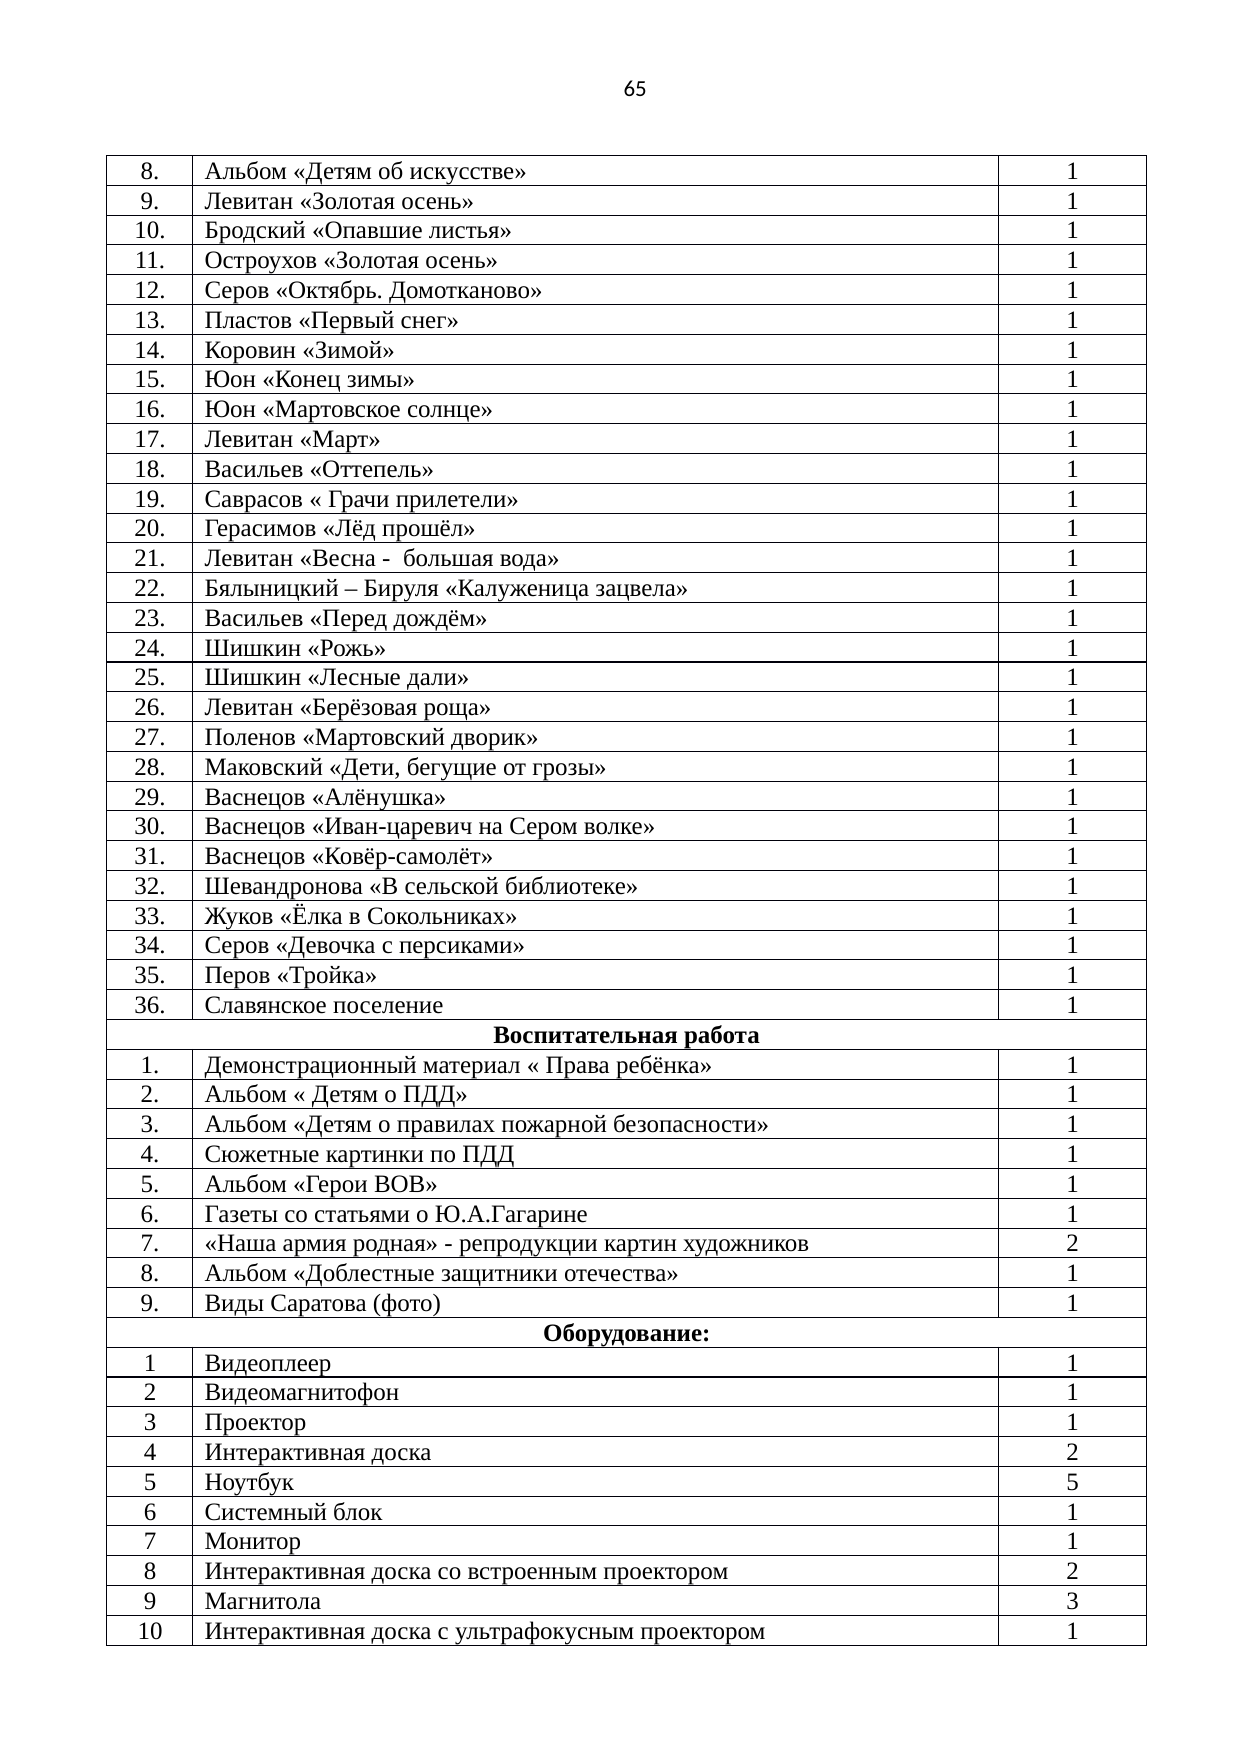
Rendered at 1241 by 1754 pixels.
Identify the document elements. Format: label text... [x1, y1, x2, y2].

table_cell 1 [999, 394, 1146, 423]
table_cell Альбом «Детям об искусстве» [193, 156, 998, 185]
table_cell 22. [107, 573, 192, 602]
table_cell Альбом «Доблестные защитники отечества» [193, 1258, 998, 1287]
table_cell 1 [999, 245, 1146, 274]
table_cell 1 [999, 1616, 1146, 1644]
table_cell Бродский «Опавшие листья» [193, 216, 998, 244]
table_cell 32. [107, 871, 192, 900]
table_cell Шишкин «Рожь» [193, 633, 998, 661]
table_cell 1 [999, 424, 1146, 453]
table_cell Перов «Тройка» [193, 960, 998, 989]
table_cell 1 [999, 1258, 1146, 1287]
table_cell 16. [107, 394, 192, 423]
table_cell Поленов «Мартовский дворик» [193, 722, 998, 751]
table_cell Левитан «Весна - большая вода» [193, 543, 998, 572]
table_cell 3. [107, 1109, 192, 1138]
table_cell 5 [999, 1467, 1146, 1496]
table_cell 1 [999, 1526, 1146, 1555]
table_cell Альбом «Детям о правилах пожарной безопасности» [193, 1109, 998, 1138]
table_cell Видеомагнитофон [193, 1378, 998, 1406]
table_cell 1 [999, 692, 1146, 721]
table_cell 2 [999, 1556, 1146, 1585]
table_cell 1 [999, 335, 1146, 363]
table_cell 1 [999, 752, 1146, 781]
table_cell Васнецов «Иван-царевич на Сером волке» [193, 811, 998, 840]
table_cell 1 [999, 275, 1146, 304]
table_cell 6. [107, 1199, 192, 1227]
table_cell 1 [999, 931, 1146, 959]
table_cell 8. [107, 156, 192, 185]
table_cell 34. [107, 931, 192, 959]
table_cell Саврасов « Грачи прилетели» [193, 484, 998, 512]
table_cell 1 [999, 782, 1146, 810]
table_cell Оборудование: [107, 1318, 1146, 1347]
table_cell 1 [999, 1288, 1146, 1317]
table_cell 1 [999, 1199, 1146, 1227]
table_cell 1 [999, 484, 1146, 512]
table_cell 36. [107, 990, 192, 1019]
table_cell 4 [107, 1437, 192, 1466]
table_cell Левитан «Март» [193, 424, 998, 453]
table_cell 1 [999, 603, 1146, 632]
table_cell Демонстрационный материал « Права ребёнка» [193, 1050, 998, 1078]
table_cell 1 [999, 186, 1146, 214]
table_cell 30. [107, 811, 192, 840]
table_cell 9 [107, 1586, 192, 1615]
table_cell Пластов «Первый снег» [193, 305, 998, 334]
table_cell 1 [999, 305, 1146, 334]
table_cell Интерактивная доска со встроенным проектором [193, 1556, 998, 1585]
table_cell Герасимов «Лёд прошёл» [193, 514, 998, 542]
table_cell Монитор [193, 1526, 998, 1555]
table_cell Проектор [193, 1407, 998, 1436]
table_cell 5. [107, 1169, 192, 1198]
table_cell Ноутбук [193, 1467, 998, 1496]
table_cell Коровин «Зимой» [193, 335, 998, 363]
table_cell 9. [107, 1288, 192, 1317]
table_cell 21. [107, 543, 192, 572]
table_cell 12. [107, 275, 192, 304]
table_cell «Наша армия родная» - репродукции картин художников [193, 1229, 998, 1257]
table_cell Сюжетные картинки по ПДД [193, 1139, 998, 1168]
table_cell 3 [107, 1407, 192, 1436]
table_cell 2 [999, 1229, 1146, 1257]
table_cell Бялыницкий – Бируля «Калуженица зацвела» [193, 573, 998, 602]
table_cell 35. [107, 960, 192, 989]
table_cell 28. [107, 752, 192, 781]
table_cell 1 [999, 1348, 1146, 1376]
table_cell 19. [107, 484, 192, 512]
table_cell 20. [107, 514, 192, 542]
table_cell 8 [107, 1556, 192, 1585]
table_cell 8. [107, 1258, 192, 1287]
table_cell Альбом «Герои ВОВ» [193, 1169, 998, 1198]
table_cell 10 [107, 1616, 192, 1644]
table_cell 6 [107, 1497, 192, 1525]
table_cell Воспитательная работа [107, 1020, 1146, 1049]
table_cell Интерактивная доска с ультрафокусным проектором [193, 1616, 998, 1644]
table_cell 1 [999, 543, 1146, 572]
table_cell 2 [107, 1378, 192, 1406]
table_cell 1 [999, 663, 1146, 691]
table_cell 1 [999, 365, 1146, 393]
table_cell Левитан «Берёзовая роща» [193, 692, 998, 721]
table_cell 1 [999, 960, 1146, 989]
table_cell 1 [999, 1407, 1146, 1436]
table_cell Шевандронова «В сельской библиотеке» [193, 871, 998, 900]
table_cell 1 [999, 990, 1146, 1019]
table_cell 1 [999, 1497, 1146, 1525]
table_cell Юон «Мартовское солнце» [193, 394, 998, 423]
table_cell 1 [999, 841, 1146, 870]
table_cell 1 [999, 901, 1146, 929]
table_cell 1 [999, 216, 1146, 244]
table_cell 1 [999, 871, 1146, 900]
table_cell 1 [999, 811, 1146, 840]
table_cell 13. [107, 305, 192, 334]
table_cell Системный блок [193, 1497, 998, 1525]
table_cell 1 [107, 1348, 192, 1376]
table_cell 14. [107, 335, 192, 363]
table_cell 1 [999, 1109, 1146, 1138]
table_cell 29. [107, 782, 192, 810]
table_cell 1 [999, 633, 1146, 661]
table_cell Видеоплеер [193, 1348, 998, 1376]
table_cell 1 [999, 514, 1146, 542]
table_cell Серов «Октябрь. Домотканово» [193, 275, 998, 304]
table_cell 9. [107, 186, 192, 214]
table_cell 31. [107, 841, 192, 870]
table_cell 3 [999, 1586, 1146, 1615]
table_cell Васнецов «Алёнушка» [193, 782, 998, 810]
table_cell Виды Саратова (фото) [193, 1288, 998, 1317]
table_cell 25. [107, 663, 192, 691]
table_cell Жуков «Ёлка в Сокольниках» [193, 901, 998, 929]
table_cell 5 [107, 1467, 192, 1496]
table_cell 1. [107, 1050, 192, 1078]
table_cell Славянское поселение [193, 990, 998, 1019]
table_cell 23. [107, 603, 192, 632]
table_cell Серов «Девочка с персиками» [193, 931, 998, 959]
table_cell 1 [999, 1169, 1146, 1198]
table_cell 15. [107, 365, 192, 393]
table_cell 33. [107, 901, 192, 929]
table_cell Васильев «Оттепель» [193, 454, 998, 483]
table_cell 17. [107, 424, 192, 453]
table_cell Юон «Конец зимы» [193, 365, 998, 393]
table_cell 2 [999, 1437, 1146, 1466]
table_cell 1 [999, 1050, 1146, 1078]
table_cell 26. [107, 692, 192, 721]
table_cell 1 [999, 1139, 1146, 1168]
table_cell 1 [999, 573, 1146, 602]
table_cell 7 [107, 1526, 192, 1555]
table_cell Альбом « Детям о ПДД» [193, 1080, 998, 1108]
table_cell Васнецов «Ковёр-самолёт» [193, 841, 998, 870]
table_cell Интерактивная доска [193, 1437, 998, 1466]
table_cell Магнитола [193, 1586, 998, 1615]
table_cell 18. [107, 454, 192, 483]
table_cell 2. [107, 1080, 192, 1108]
table_cell 1 [999, 156, 1146, 185]
table_cell 1 [999, 454, 1146, 483]
table_cell 24. [107, 633, 192, 661]
table_cell 4. [107, 1139, 192, 1168]
table_cell 27. [107, 722, 192, 751]
table_cell Шишкин «Лесные дали» [193, 663, 998, 691]
table_cell 1 [999, 722, 1146, 751]
table_cell Левитан «Золотая осень» [193, 186, 998, 214]
table_cell Газеты со статьями о Ю.А.Гагарине [193, 1199, 998, 1227]
table_cell Маковский «Дети, бегущие от грозы» [193, 752, 998, 781]
table_cell 1 [999, 1080, 1146, 1108]
table_cell Васильев «Перед дождём» [193, 603, 998, 632]
table_cell 7. [107, 1229, 192, 1257]
table_cell Остроухов «Золотая осень» [193, 245, 998, 274]
table_cell 10. [107, 216, 192, 244]
table_cell 11. [107, 245, 192, 274]
table_cell 1 [999, 1378, 1146, 1406]
